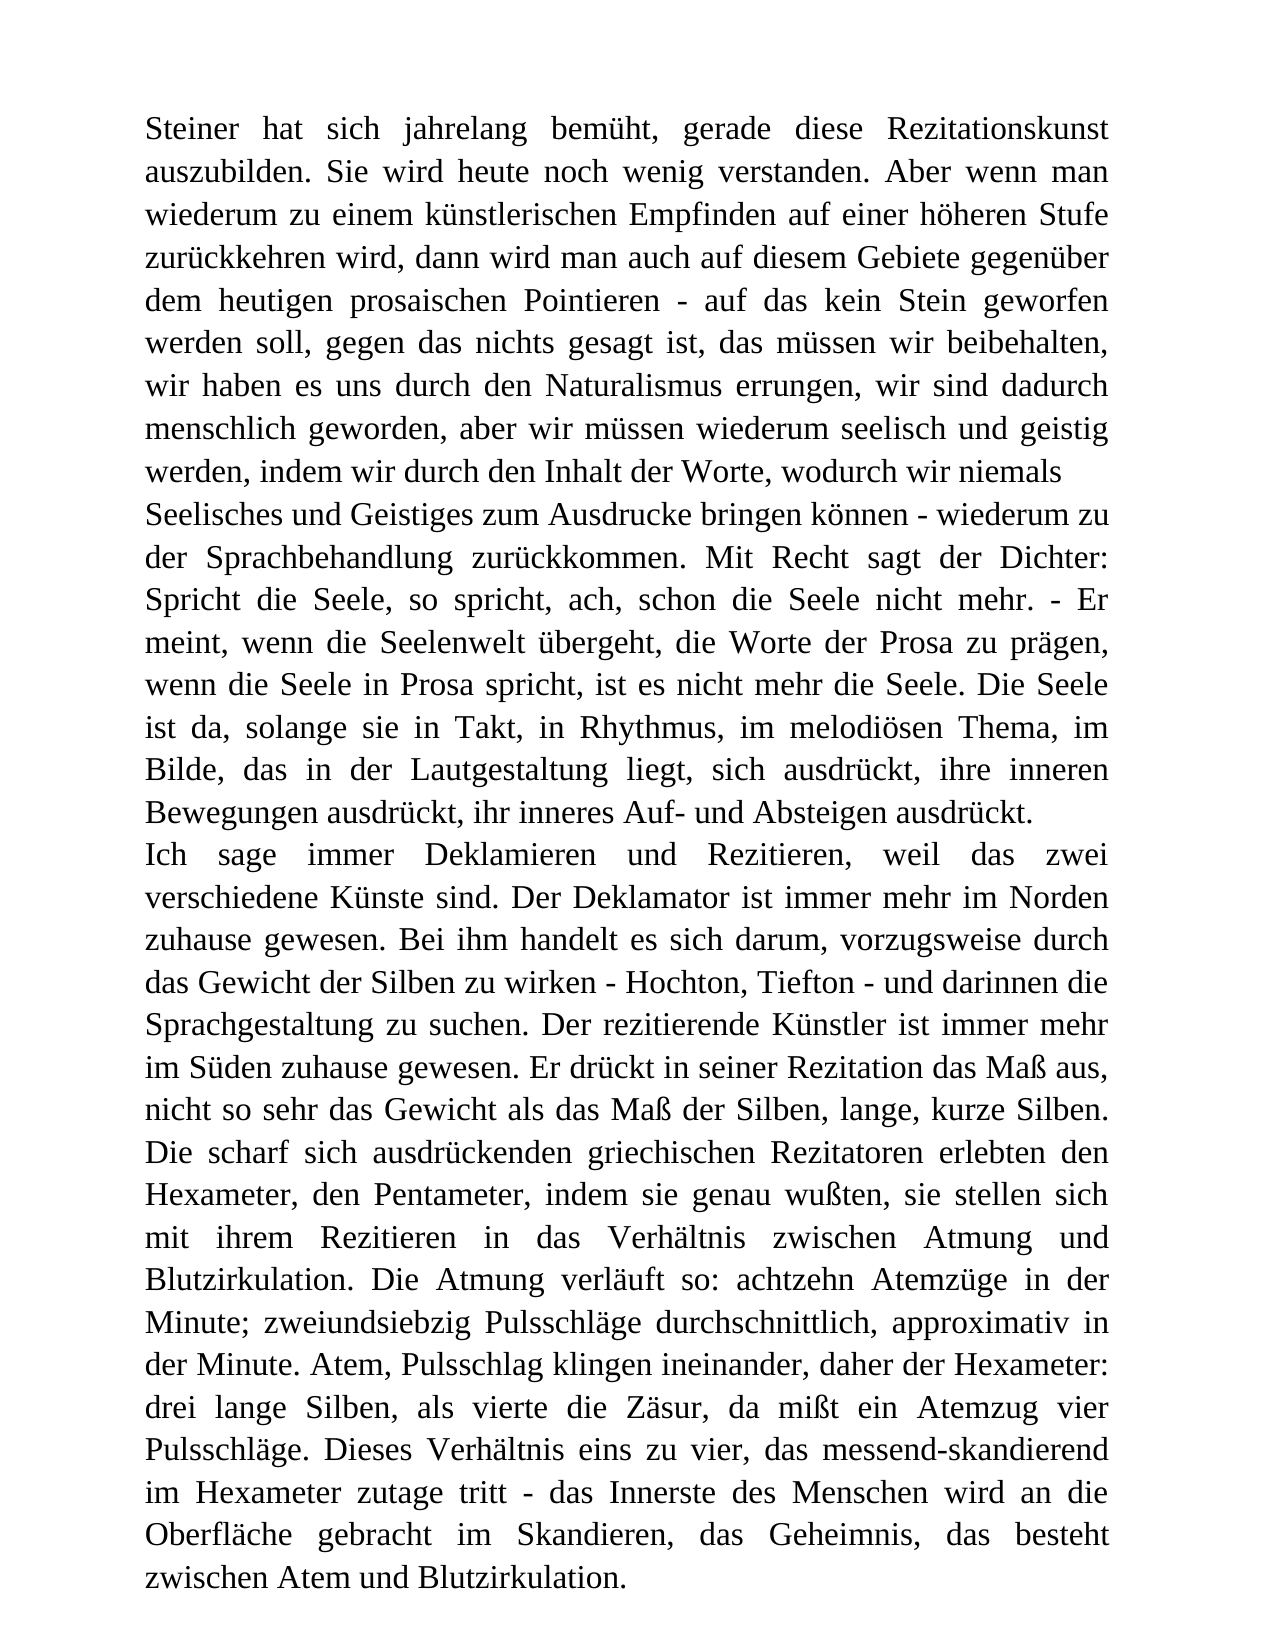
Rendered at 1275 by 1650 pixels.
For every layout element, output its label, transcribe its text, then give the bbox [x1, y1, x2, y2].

text Ich sage immer Deklamieren und Rezitieren, weil das zwei verschiedene Künste sind. Der Deklamator ist immer mehr im Norden zuhause gewesen. Bei ihm handelt es sich darum, vorzugsweise durch das Gewicht der Silben zu wirken - Hochton, Tiefton - und darinnen die Sprachgestaltung zu suchen. Der rezitierende Künstler ist immer mehr im Süden zuhause gewesen. Er drückt in seiner Rezitation das Maß aus, nicht so sehr das Gewicht als das Maß der Silben, lange, kurze Silben. Die scharf sich ausdrückenden griechischen Rezitatoren erlebten den Hexameter, den Pentameter, indem sie genau wußten, sie stellen sich mit ihrem Rezitieren in das Verhältnis zwischen Atmung und Blutzirkulation. Die Atmung verläuft so: achtzehn Atemzüge in der Minute; zweiundsiebzig Pulsschläge durchschnittlich, approximativ in der Minute. Atem, Pulsschlag klingen ineinander, daher der Hexameter: drei lange Silben, als vierte die Zäsur, da mißt ein Atemzug vier Pulsschläge. Dieses Verhältnis eins zu vier, das messend-skandierend im Hexameter zutage tritt - das Innerste des Menschen wird an die Oberfläche gebracht im Skandieren, das Geheimnis, das besteht zwischen Atem und Blutzirkulation. [144, 834, 1110, 1595]
text Seelisches und Geistiges zum Ausdrucke bringen können - wiederum zu der Sprachbehandlung zurückkommen. Mit Recht sagt der Dichter: Spricht die Seele, so spricht, ach, schon die Seele nicht mehr. - Er meint, wenn die Seelenwelt übergeht, die Worte der Prosa zu prägen, wenn die Seele in Prosa spricht, ist es nicht mehr die Seele. Die Seele ist da, solange sie in Takt, in Rhythmus, im melodiösen Thema, im Bilde, das in der Lautgestaltung liegt, sich ausdrückt, ihre inneren Bewegungen ausdrückt, ihr inneres Auf- und Absteigen ausdrückt. [144, 494, 1110, 830]
text Steiner hat sich jahrelang bemüht, gerade diese Rezitationskunst auszubilden. Sie wird heute noch wenig verstanden. Aber wenn man wiederum zu einem künstlerischen Empfinden auf einer höheren Stufe zurückkehren wird, dann wird man auch auf diesem Gebiete gegenüber dem heutigen prosaischen Pointieren - auf das kein Stein geworfen werden soll, gegen das nichts gesagt ist, das müssen wir beibehalten, wir haben es uns durch den Naturalismus errungen, wir sind dadurch menschlich geworden, aber wir müssen wiederum seelisch und geistig werden, indem wir durch den Inhalt der Worte, wodurch wir niemals [144, 108, 1110, 490]
